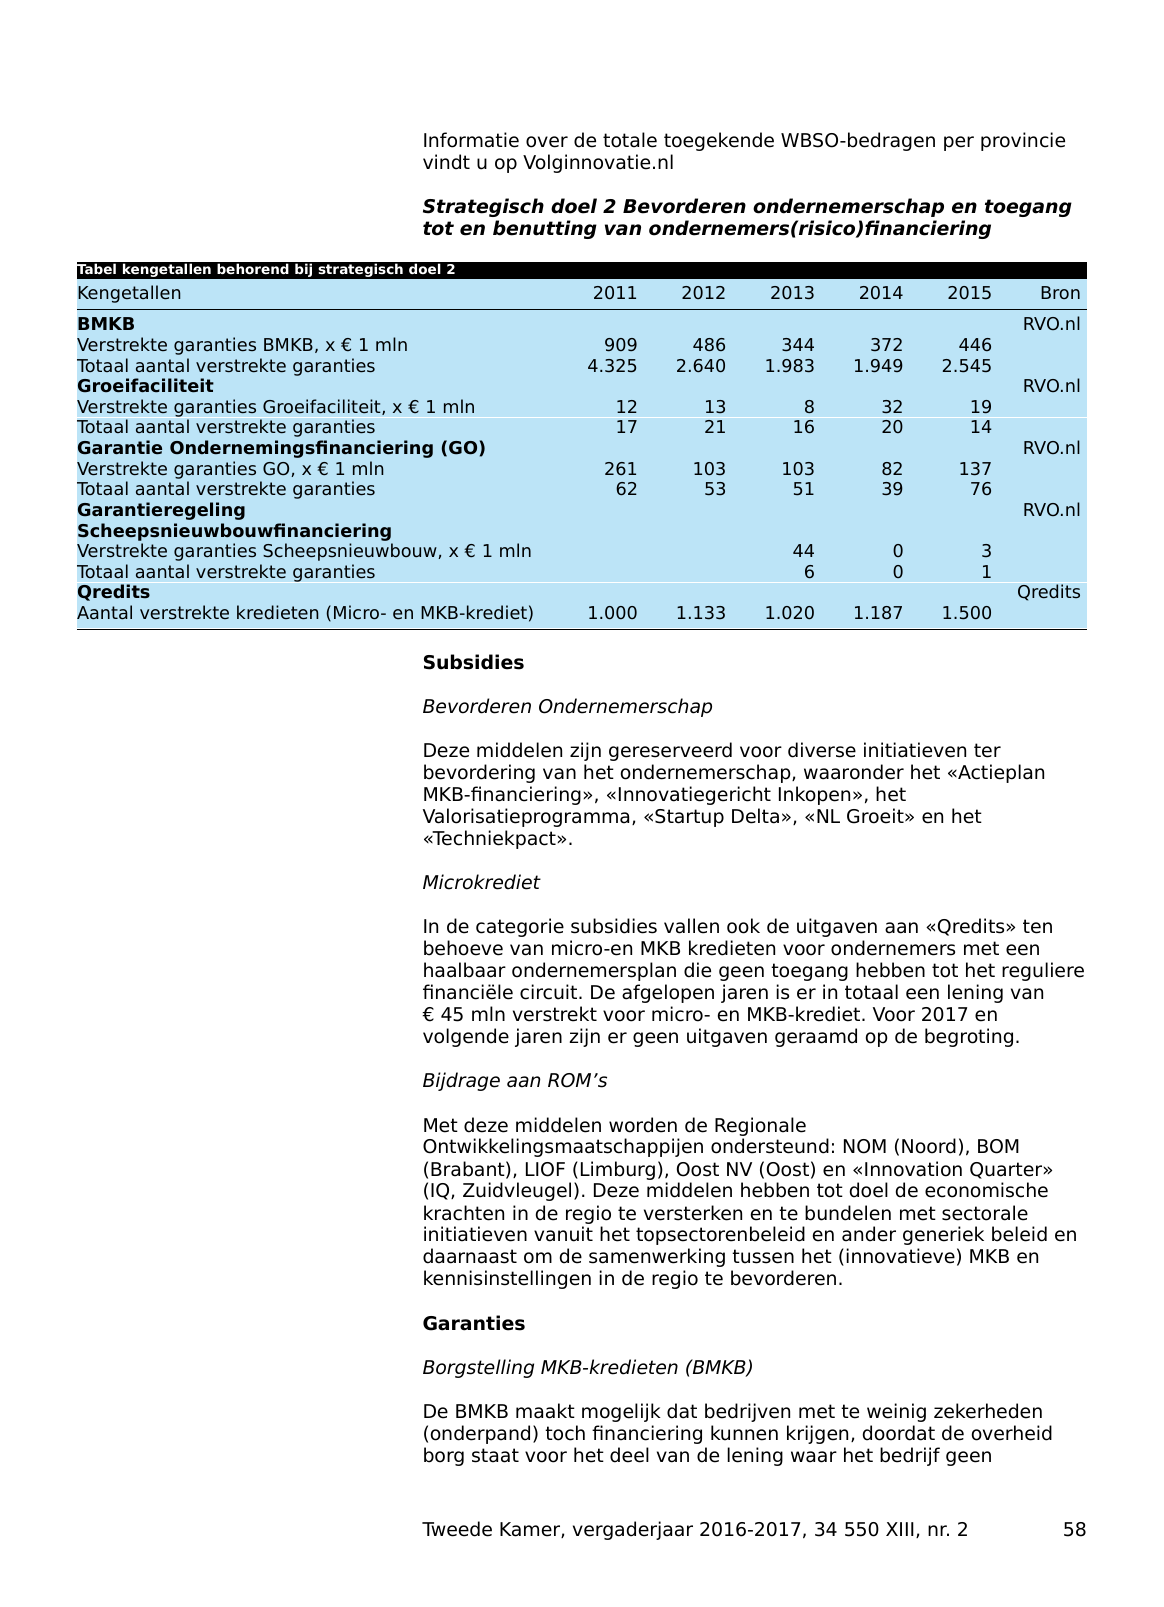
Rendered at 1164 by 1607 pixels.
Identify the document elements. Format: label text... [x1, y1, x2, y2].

table_cell [821, 500, 909, 541]
table_cell [909, 310, 998, 335]
table_cell 76 [909, 479, 998, 500]
subtitle Bevorderen Ondernemerschap [422, 696, 1087, 718]
table_cell Totaal aantal verstrekte garanties [77, 479, 555, 500]
table_cell 51 [732, 479, 821, 500]
table_cell 20 [821, 418, 909, 438]
table_cell 1 [909, 562, 998, 582]
table_cell Aantal verstrekte kredieten (Micro- en MKB-krediet) [77, 603, 555, 628]
table_cell Verstrekte garanties Groeifaciliteit, x € 1 mln [77, 397, 555, 417]
table_cell [732, 438, 821, 459]
table_cell 13 [644, 397, 732, 417]
table_cell 39 [821, 479, 909, 500]
table_cell Totaal aantal verstrekte garanties [77, 356, 555, 376]
table_cell [555, 438, 644, 459]
table_cell 261 [555, 459, 644, 479]
table_cell Groeifaciliteit [77, 376, 555, 397]
table_cell [821, 583, 909, 603]
table_cell 0 [821, 541, 909, 562]
table_cell BMKB [77, 310, 555, 335]
table_cell Totaal aantal verstrekte garanties [77, 418, 555, 438]
table_cell [644, 500, 732, 541]
table_cell [821, 376, 909, 397]
table_cell 1.187 [821, 603, 909, 628]
table_cell [555, 562, 644, 582]
table_cell 32 [821, 397, 909, 417]
table_cell 62 [555, 479, 644, 500]
table_cell 6 [732, 562, 821, 582]
table_cell 1.949 [821, 356, 909, 376]
table_cell Kengetallen [77, 279, 555, 309]
table_cell RVO.nl [998, 438, 1087, 459]
table_cell 103 [644, 459, 732, 479]
table_cell 8 [732, 397, 821, 417]
table_cell [555, 500, 644, 541]
text Deze middelen zijn gereserveerd voor diverse initiatieven ter bevordering van het ondernemerschap, waaronder het «Actieplan MKB-financiering», «Innovatiegericht Inkopen», het Valorisatieprogramma, «Startup Delta», «NL Groeit» en het «Techniekpact». [422, 740, 1087, 850]
table_cell 2.640 [644, 356, 732, 376]
table_cell [555, 541, 644, 562]
table_cell Totaal aantal verstrekte garanties [77, 562, 555, 582]
table_cell 82 [821, 459, 909, 479]
table_cell [998, 459, 1087, 479]
table_cell Verstrekte garanties BMKB, x € 1 mln [77, 335, 555, 356]
table_cell [555, 583, 644, 603]
table_cell Bron [998, 279, 1087, 309]
table_cell 2012 [644, 279, 732, 309]
table_cell [821, 310, 909, 335]
table_cell 372 [821, 335, 909, 356]
table_cell 4.325 [555, 356, 644, 376]
table_cell [644, 438, 732, 459]
text De BMKB maakt mogelijk dat bedrijven met te weinig zekerheden (onderpand) toch financiering kunnen krijgen, doordat de overheid borg staat voor het deel van de lening waar het bedrijf geen [422, 1401, 1087, 1467]
table_cell [644, 583, 732, 603]
table_cell Verstrekte garanties Scheepsnieuwbouw, x € 1 mln [77, 541, 555, 562]
table_cell [998, 603, 1087, 628]
table_cell [998, 562, 1087, 582]
table_cell [732, 500, 821, 541]
table_cell 1.020 [732, 603, 821, 628]
table_cell [732, 310, 821, 335]
table_cell 1.983 [732, 356, 821, 376]
table_cell 1.133 [644, 603, 732, 628]
table_cell 0 [821, 562, 909, 582]
table_cell Qredits [998, 583, 1087, 603]
table_cell 17 [555, 418, 644, 438]
table_cell [909, 500, 998, 541]
table_cell [555, 310, 644, 335]
table_cell [644, 541, 732, 562]
table_cell 137 [909, 459, 998, 479]
table_cell 344 [732, 335, 821, 356]
subtitle Strategisch doel 2 Bevorderen ondernemerschap en toegang tot en benutting van ondernemers(risico)financiering [422, 196, 1087, 240]
subtitle Garanties [422, 1312, 1087, 1334]
table_cell 44 [732, 541, 821, 562]
table_cell 1.000 [555, 603, 644, 628]
table_cell [998, 479, 1087, 500]
table_cell 2011 [555, 279, 644, 309]
table_cell 21 [644, 418, 732, 438]
text Met deze middelen worden de Regionale Ontwikkelingsmaatschappijen ondersteund: NOM (Noord), BOM (Brabant), LIOF (Limburg), Oost NV (Oost) en «Innovation Quarter» (IQ, Zuidvleugel). Deze middelen hebben tot doel de economische krachten in de regio te versterken en te bundelen met sectorale initiatieven vanuit het topsectorenbeleid en ander generiek beleid en daarnaast om de samenwerking tussen het (innovatieve) MKB en kennisinstellingen in de regio te bevorderen. [422, 1114, 1087, 1290]
table_cell Garantie Ondernemingsfinanciering (GO) [77, 438, 555, 459]
table_cell Verstrekte garanties GO, x € 1 mln [77, 459, 555, 479]
table_cell 53 [644, 479, 732, 500]
table_cell Qredits [77, 583, 555, 603]
table_cell [998, 541, 1087, 562]
table_cell RVO.nl [998, 310, 1087, 335]
table_cell [909, 583, 998, 603]
table_cell 19 [909, 397, 998, 417]
table_cell 2014 [821, 279, 909, 309]
table_cell 2013 [732, 279, 821, 309]
table_cell [998, 356, 1087, 376]
table_cell 3 [909, 541, 998, 562]
table_cell RVO.nl [998, 376, 1087, 397]
table_cell [998, 335, 1087, 356]
table_cell [644, 310, 732, 335]
table_cell 446 [909, 335, 998, 356]
table_cell [732, 583, 821, 603]
table_cell RVO.nl [998, 500, 1087, 541]
table_cell 16 [732, 418, 821, 438]
table_cell [909, 376, 998, 397]
table_cell [998, 418, 1087, 438]
table_cell 12 [555, 397, 644, 417]
table_cell [821, 438, 909, 459]
table_header Tabel kengetallen behorend bij strategisch doel 2 [77, 262, 1087, 278]
table_cell 2015 [909, 279, 998, 309]
table_cell 486 [644, 335, 732, 356]
table_cell 909 [555, 335, 644, 356]
table_cell Garantieregeling Scheepsnieuwbouwfinanciering [77, 500, 555, 541]
text In de categorie subsidies vallen ook de uitgaven aan «Qredits» ten behoeve van micro-en MKB kredieten voor ondernemers met een haalbaar ondernemersplan die geen toegang hebben tot het reguliere financiële circuit. De afgelopen jaren is er in totaal een lening van € 45 mln verstrekt voor micro- en MKB-krediet. Voor 2017 en volgende jaren zijn er geen uitgaven geraamd op de begroting. [422, 916, 1087, 1048]
table_cell [998, 397, 1087, 417]
table_cell [555, 376, 644, 397]
table_cell 1.500 [909, 603, 998, 628]
table_cell [644, 562, 732, 582]
subtitle Subsidies [422, 652, 1087, 674]
table_cell [909, 438, 998, 459]
table_cell [732, 376, 821, 397]
table_cell 103 [732, 459, 821, 479]
text Informatie over de totale toegekende WBSO-bedragen per provincie vindt u op Volginnovatie.nl [422, 130, 1087, 174]
subtitle Microkrediet [422, 872, 1087, 894]
table_cell 2.545 [909, 356, 998, 376]
subtitle Borgstelling MKB-kredieten (BMKB) [422, 1357, 1087, 1379]
subtitle Bijdrage aan ROM’s [422, 1070, 1087, 1092]
table_cell [644, 376, 732, 397]
table_cell 14 [909, 418, 998, 438]
